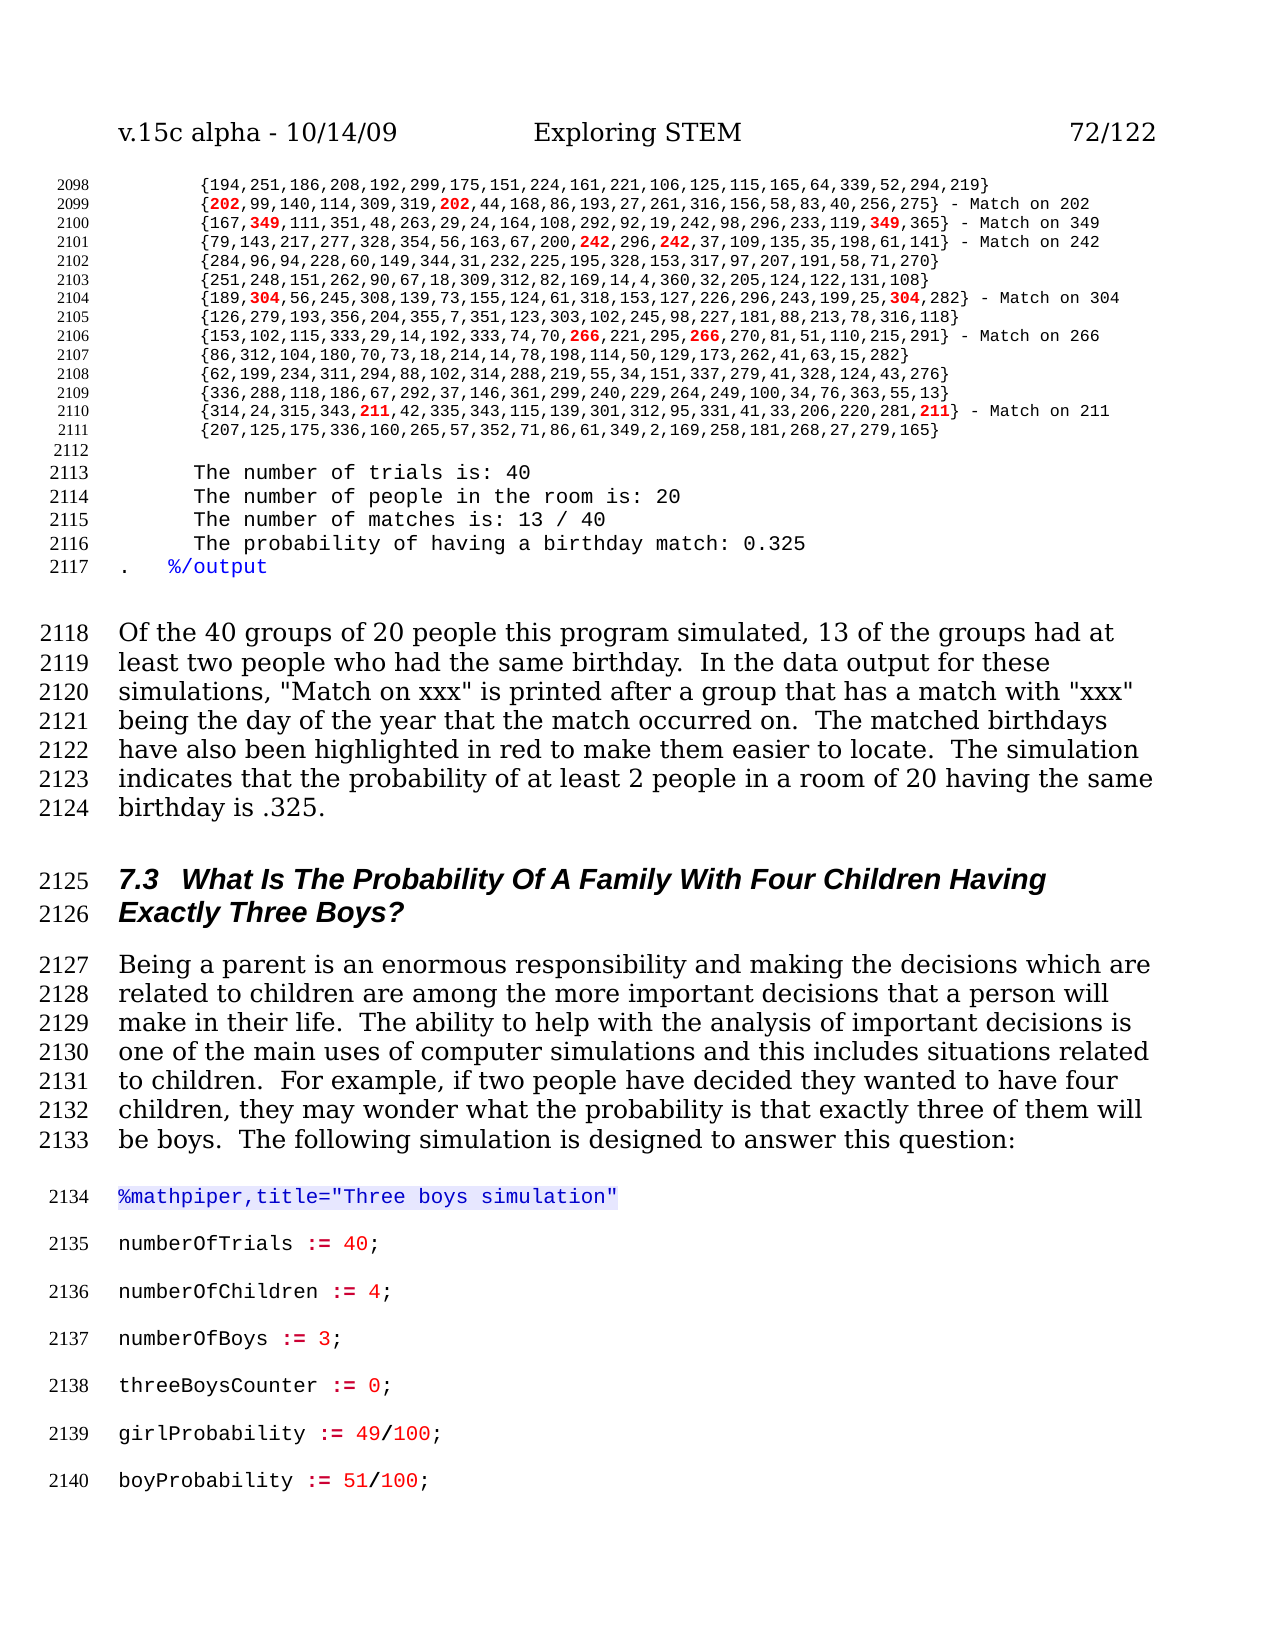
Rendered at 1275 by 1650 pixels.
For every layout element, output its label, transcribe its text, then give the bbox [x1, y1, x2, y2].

text {284,96,94,228,60,149,344,31,232,225,195,328,153,317,97,207,191,58,71,270} [139, 252, 1157, 271]
subtitle What Is The Probability Of A Family With Four Children Having Exactly Three Boys? [118, 862, 1157, 929]
text {251,248,151,262,90,67,18,309,312,82,169,14,4,360,32,205,124,122,131,108} [139, 271, 1157, 290]
text numberOfTrials := 40; [118, 1233, 1157, 1257]
text The probability of having a birthday match: 0.325 [118, 533, 1157, 557]
text {189,304,56,245,308,139,73,155,124,61,318,153,127,226,296,243,199,25,304,282} - Match on 304 [139, 290, 1157, 309]
text {86,312,104,180,70,73,18,214,14,78,198,114,50,129,173,262,41,63,15,282} [139, 346, 1157, 365]
text {202,99,140,114,309,319,202,44,168,86,193,27,261,316,156,58,83,40,256,275} - Match on 202 [139, 196, 1157, 214]
text boyProbability := 51/100; [118, 1470, 1157, 1493]
text Being a parent is an enormous responsibility and making the decisions which are related to children are among the more important decisions that a person will make in their life. The ability to help with the analysis of important decisions is one of the main uses of computer simulations and this includes situations related to children. For example, if two people have decided they wanted to have four children, they may wonder what the probability is that exactly three of them will be boys. The following simulation is designed to answer this question: [118, 950, 1157, 1154]
text {126,279,193,356,204,355,7,351,123,303,102,245,98,227,181,88,213,78,316,118} [139, 309, 1157, 328]
text . %/output [118, 557, 1157, 580]
text {167,349,111,351,48,263,29,24,164,108,292,92,19,242,98,296,233,119,349,365} - Match on 349 [139, 214, 1157, 233]
text {62,199,234,311,294,88,102,314,288,219,55,34,151,337,279,41,328,124,43,276} [139, 365, 1157, 384]
text threeBoysCounter := 0; [118, 1375, 1157, 1399]
text {194,251,186,208,192,299,175,151,224,161,221,106,125,115,165,64,339,52,294,219} [139, 177, 1157, 196]
text {336,288,118,186,67,292,37,146,361,299,240,229,264,249,100,34,76,363,55,13} [139, 384, 1157, 403]
text numberOfChildren := 4; [118, 1281, 1157, 1304]
text {314,24,315,343,211,42,335,343,115,139,301,312,95,331,41,33,206,220,281,211} - Match on 211 [139, 403, 1157, 422]
text numberOfBoys := 3; [118, 1328, 1157, 1352]
text %mathpiper,title="Three boys simulation" [118, 1186, 1157, 1210]
text {153,102,115,333,29,14,192,333,74,70,266,221,295,266,270,81,51,110,215,291} - Match on 266 [139, 328, 1157, 346]
text The number of matches is: 13 / 40 [118, 509, 1157, 533]
text girlProbability := 49/100; [118, 1422, 1157, 1446]
text The number of people in the room is: 20 [118, 486, 1157, 509]
text {79,143,217,277,328,354,56,163,67,200,242,296,242,37,109,135,35,198,61,141} - Match on 242 [139, 233, 1157, 252]
text {207,125,175,336,160,265,57,352,71,86,61,349,2,169,258,181,268,27,279,165} [139, 422, 1157, 441]
text Of the 40 groups of 20 people this program simulated, 13 of the groups had at least two people who had the same birthday. In the data output for these simulations, "Match on xxx" is printed after a group that has a match with "xxx" being the day of the year that the match occurred on. The matched birthdays have also been highlighted in red to make them easier to locate. The simulation indicates that the probability of at least 2 people in a room of 20 having the same birthday is .325. [118, 619, 1157, 823]
text The number of trials is: 40 [118, 462, 1157, 486]
